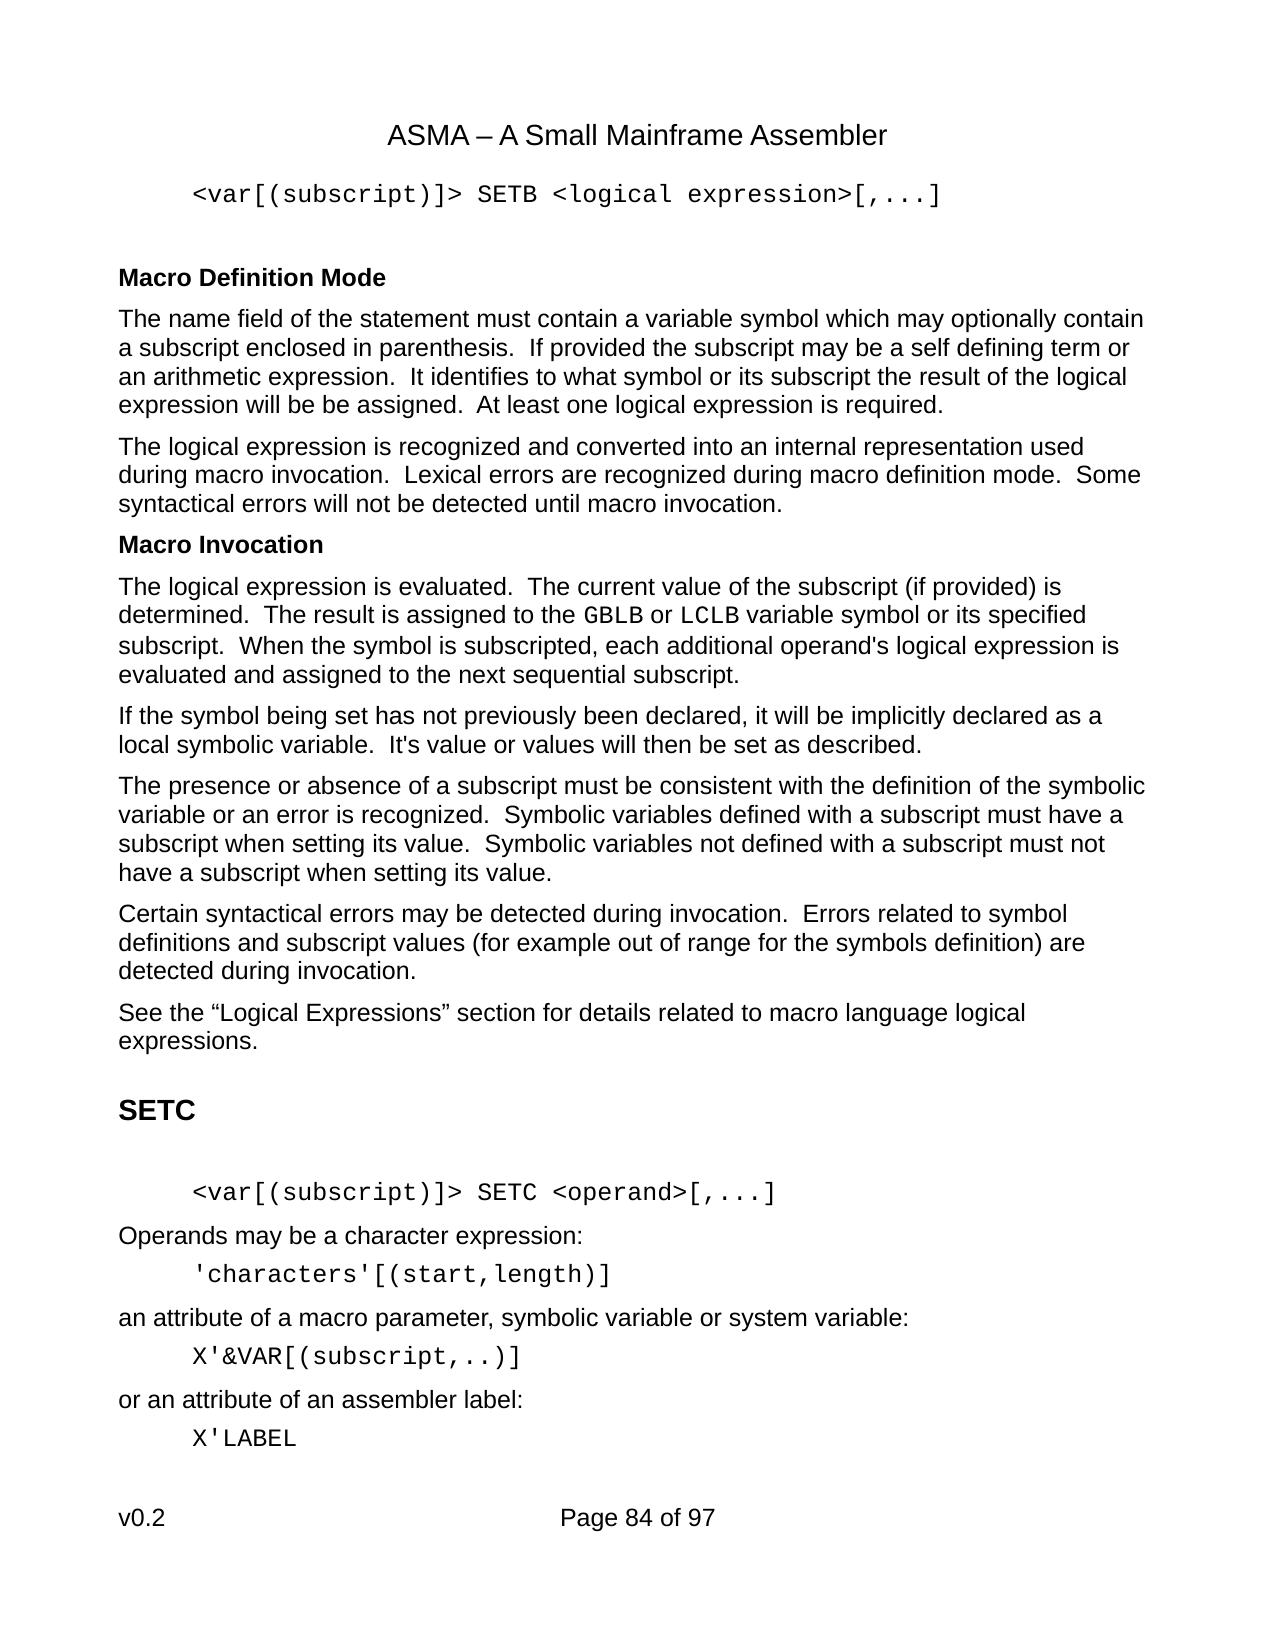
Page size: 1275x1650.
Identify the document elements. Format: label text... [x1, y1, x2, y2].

text <var[(subscript)]> SETB <logical expression>[,...] [192, 181, 1157, 209]
text X'&VAR[(subscript,..)] [192, 1344, 1157, 1372]
text If the symbol being set has not previously been declared, it will be implicitly declared as a local symbolic variable. It's value or values will then be set as described. [118, 701, 1157, 759]
text The logical expression is evaluated. The current value of the subscript (if provided) is determined. The result is assigned to the GBLB or LCLB variable symbol or its specified subscript. When the symbol is subscripted, each additional operand's logical expression is evaluated and assigned to the next sequential subscript. [118, 572, 1157, 689]
text 'characters'[(start,length)] [192, 1262, 1157, 1290]
text Operands may be a character expression: [118, 1221, 1157, 1249]
subtitle SETC [118, 1092, 1157, 1126]
text Certain syntactical errors may be detected during invocation. Errors related to symbol definitions and subscript values (for example out of range for the symbols definition) are detected during invocation. [118, 899, 1157, 985]
text The logical expression is recognized and converted into an internal representation used during macro invocation. Lexical errors are recognized during macro definition mode. Some syntactical errors will not be detected until macro invocation. [118, 432, 1157, 518]
text Macro Definition Mode [118, 263, 1157, 292]
text or an attribute of an assembler label: [118, 1385, 1157, 1413]
text The name field of the statement must contain a variable symbol which may optionally contain a subscript enclosed in parenthesis. If provided the subscript may be a self defining term or an arithmetic expression. It identifies to what symbol or its subscript the result of the logical expression will be be assigned. At least one logical expression is required. [118, 304, 1157, 419]
text X'LABEL [192, 1426, 1157, 1454]
text Macro Invocation [118, 530, 1157, 559]
text The presence or absence of a subscript must be consistent with the definition of the symbolic variable or an error is recognized. Symbolic variables defined with a subscript must have a subscript when setting its value. Symbolic variables not defined with a subscript must not have a subscript when setting its value. [118, 771, 1157, 886]
text See the “Logical Expressions” section for details related to macro language logical expressions. [118, 997, 1157, 1055]
text <var[(subscript)]> SETC <operand>[,...] [192, 1180, 1157, 1208]
text an attribute of a macro parameter, symbolic variable or system variable: [118, 1303, 1157, 1331]
